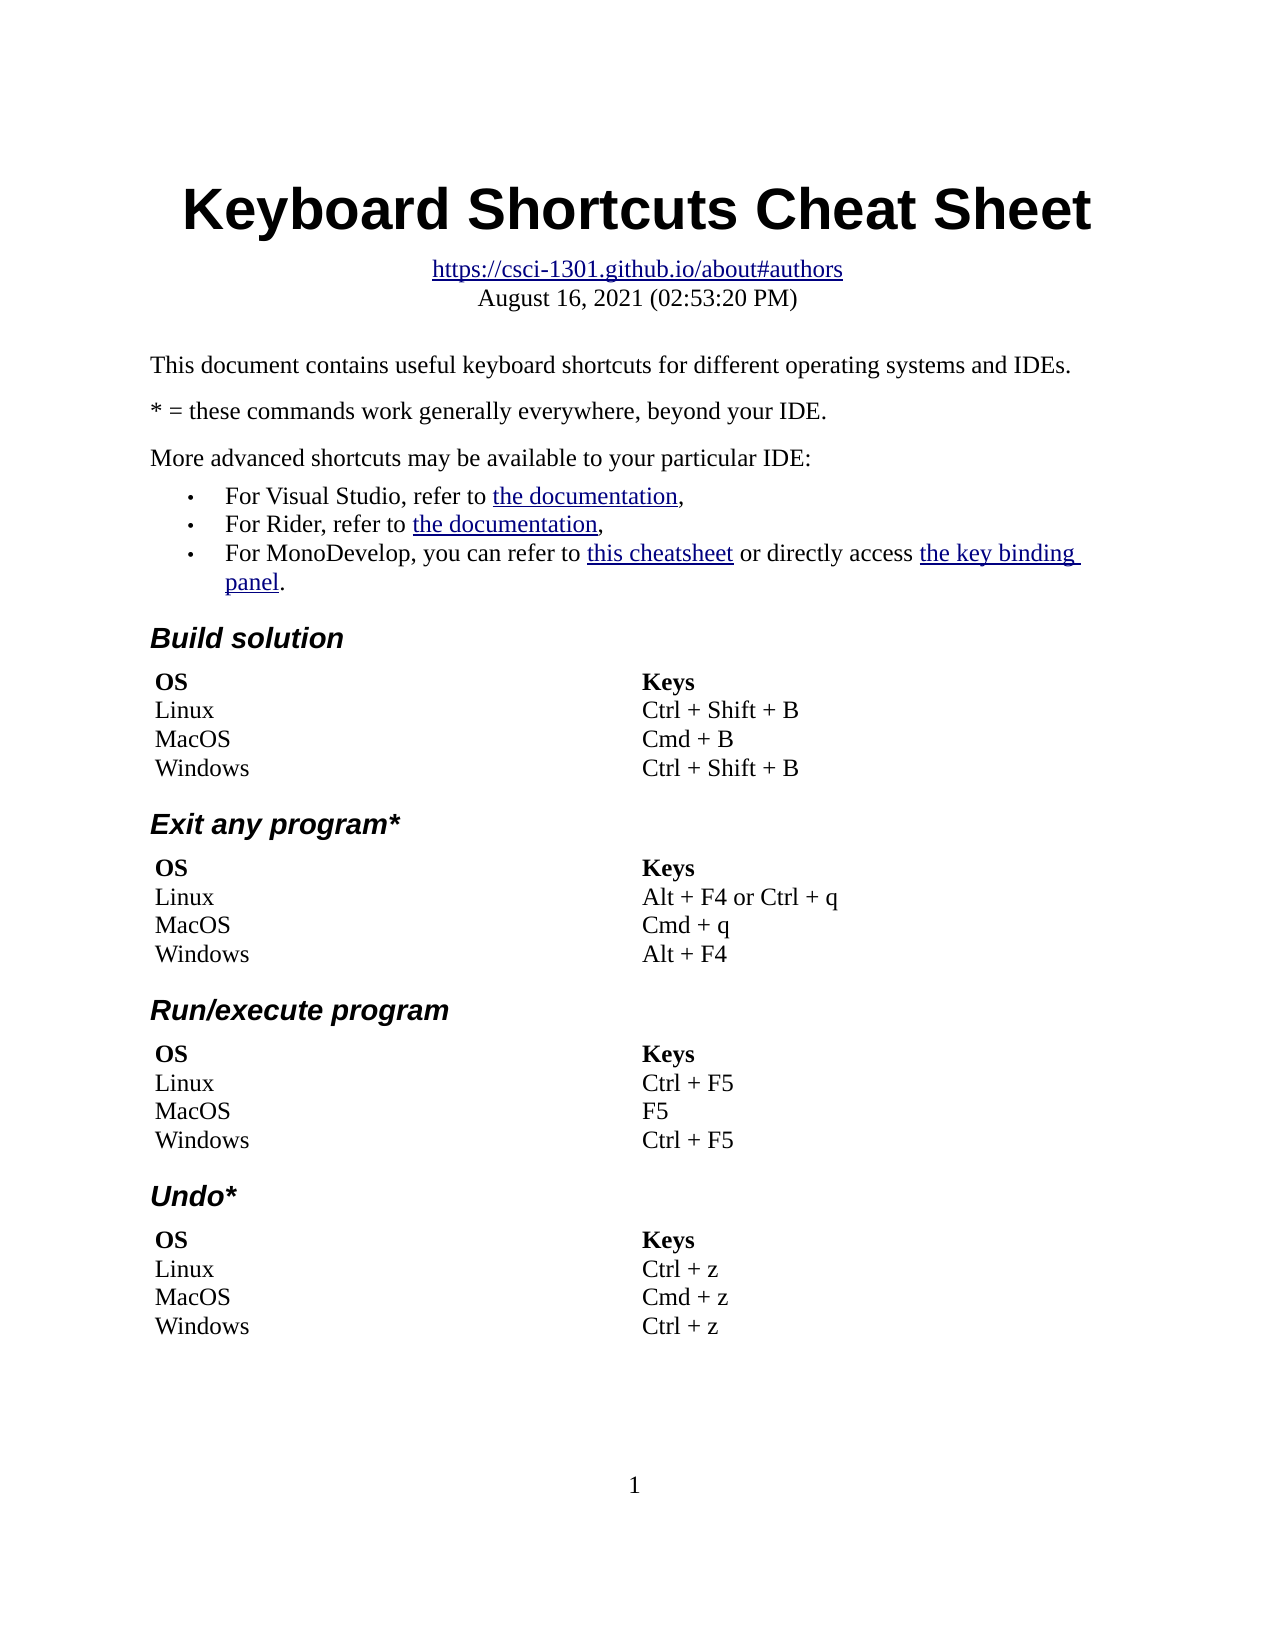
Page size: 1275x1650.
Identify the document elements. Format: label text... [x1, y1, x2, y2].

list For Rider, refer to the documentation, [187, 509, 1125, 538]
table_header OS [150, 667, 637, 696]
subtitle Exit any program* [150, 807, 1125, 840]
table_header Keys [638, 1225, 1125, 1254]
table_header Keys [638, 1039, 1125, 1068]
table_cell MacOS [150, 910, 637, 939]
table_cell Ctrl + F5 [638, 1125, 1125, 1154]
title Keyboard Shortcuts Cheat Sheet [150, 175, 1125, 242]
table_cell Ctrl + Shift + B [638, 696, 1125, 724]
list For Visual Studio, refer to the documentation, [187, 481, 1125, 509]
table_cell Cmd + B [638, 724, 1125, 753]
table_header Keys [638, 667, 1125, 696]
table_cell Ctrl + F5 [638, 1068, 1125, 1096]
table_cell Linux [150, 696, 637, 724]
text * = these commands work generally everywhere, beyond your IDE. [150, 396, 1125, 425]
subtitle Undo* [150, 1179, 1125, 1212]
table_cell Cmd + z [638, 1283, 1125, 1311]
text https://csci-1301.github.io/about#authors [150, 254, 1125, 283]
table_header OS [150, 1039, 637, 1068]
subtitle Run/execute program [150, 993, 1125, 1026]
table_cell Cmd + q [638, 910, 1125, 939]
table_header OS [150, 853, 637, 882]
table_cell Alt + F4 or Ctrl + q [638, 882, 1125, 910]
text This document contains useful keyboard shortcuts for different operating systems and IDEs. [150, 350, 1125, 378]
table_cell Linux [150, 1068, 637, 1096]
table_cell MacOS [150, 724, 637, 753]
table_cell Linux [150, 882, 637, 910]
table_header Keys [638, 853, 1125, 882]
subtitle Build solution [150, 621, 1125, 654]
table_cell Windows [150, 753, 637, 782]
table_header OS [150, 1225, 637, 1254]
table_cell Ctrl + Shift + B [638, 753, 1125, 782]
table_cell Windows [150, 1125, 637, 1154]
table_cell Linux [150, 1254, 637, 1282]
list For MonoDevelop, you can refer to this cheatsheet or directly access the key binding panel. [187, 538, 1125, 596]
table_cell Windows [150, 1311, 637, 1340]
table_cell Alt + F4 [638, 939, 1125, 968]
table_cell Ctrl + z [638, 1254, 1125, 1282]
table_cell Ctrl + z [638, 1311, 1125, 1340]
table_cell MacOS [150, 1283, 637, 1311]
text More advanced shortcuts may be available to your particular IDE: [150, 443, 1125, 472]
table_cell F5 [638, 1096, 1125, 1125]
text August 16, 2021 (02:53:20 PM) [150, 283, 1125, 312]
table_cell MacOS [150, 1096, 637, 1125]
table_cell Windows [150, 939, 637, 968]
